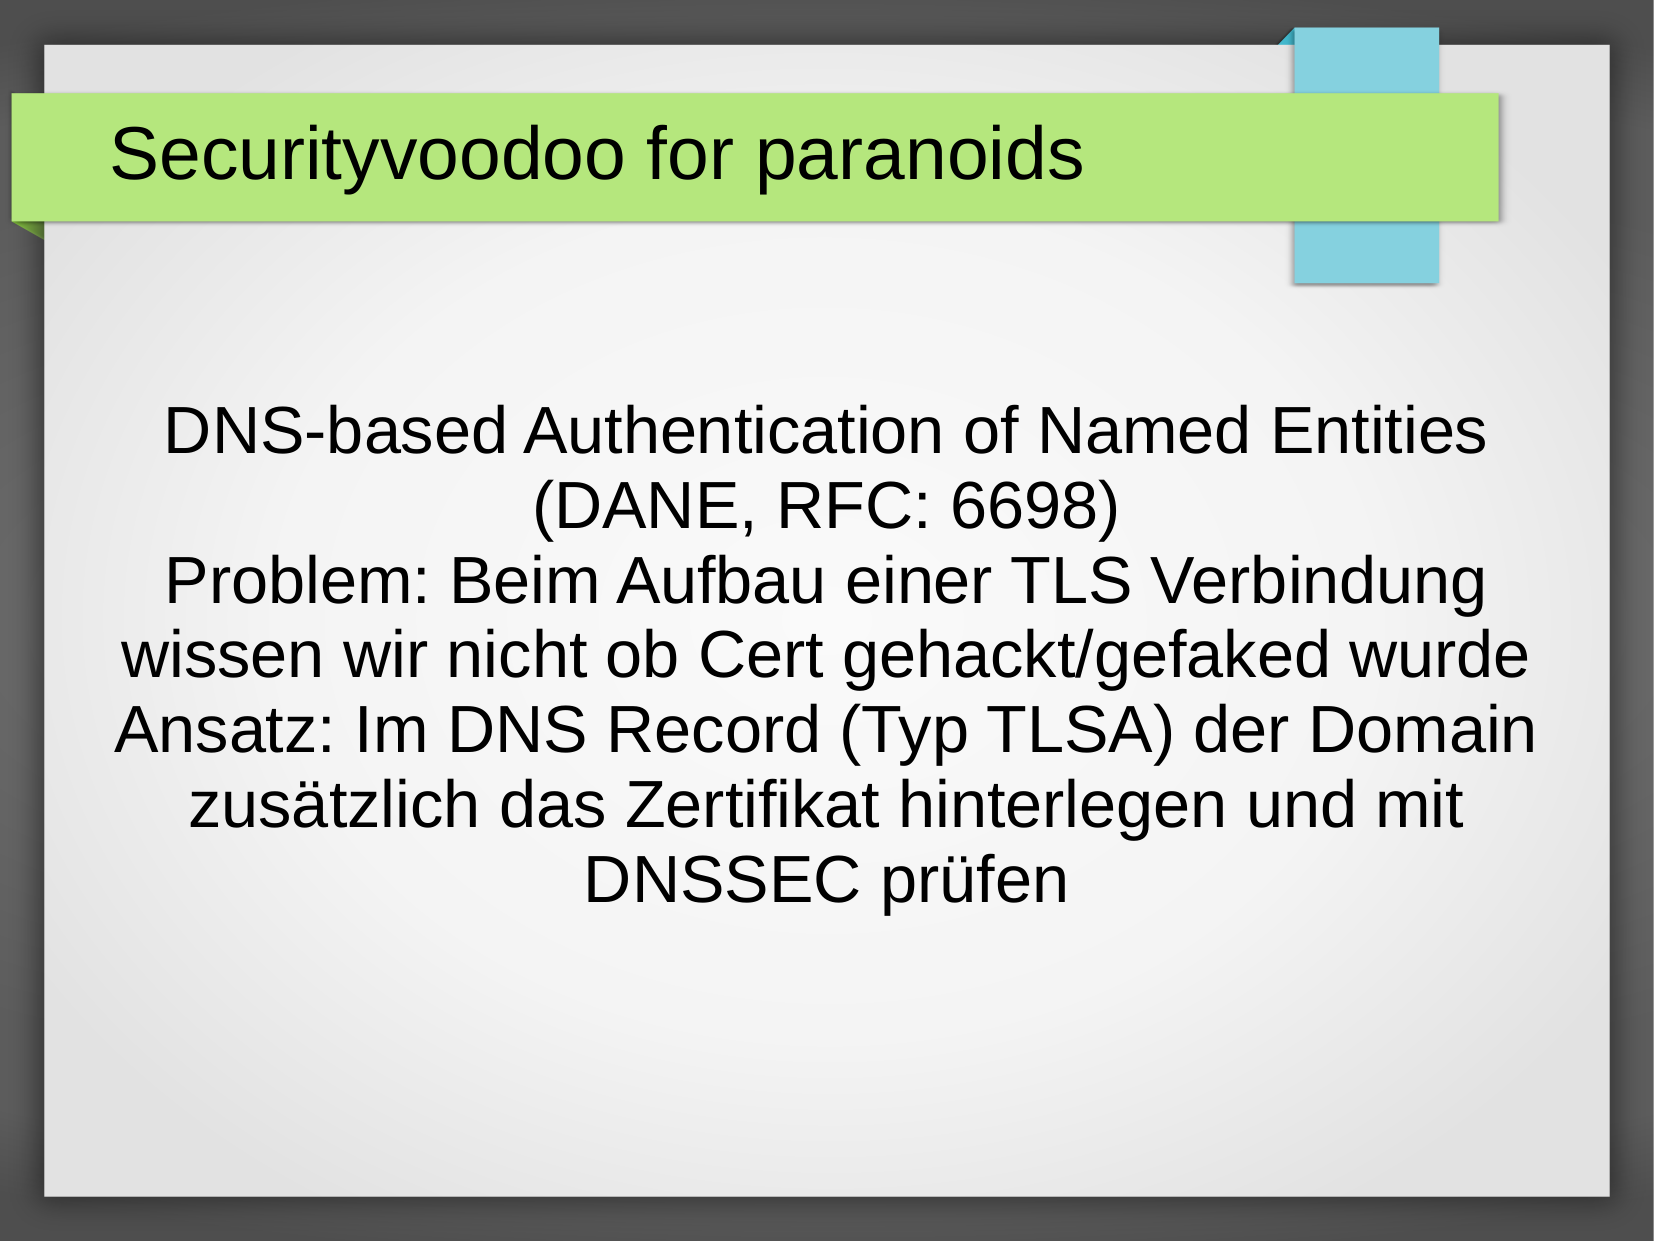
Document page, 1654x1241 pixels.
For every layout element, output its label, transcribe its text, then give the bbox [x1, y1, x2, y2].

subtitle DNS-based Authentication of Named Entities (DANE, RFC: 6698) Problem: Beim Aufbau einer TLS Verbindung wissen wir nicht ob Cert gehackt/gefaked wurde Ansatz: Im DNS Record (Typ TLSA) der Domain zusätzlich das Zertifikat hinterlegen und mit DNSSEC prüfen [82, 295, 1571, 1015]
picture [0, 0, 1654, 1241]
title Securityvoodoo for paranoids [82, 94, 1264, 213]
